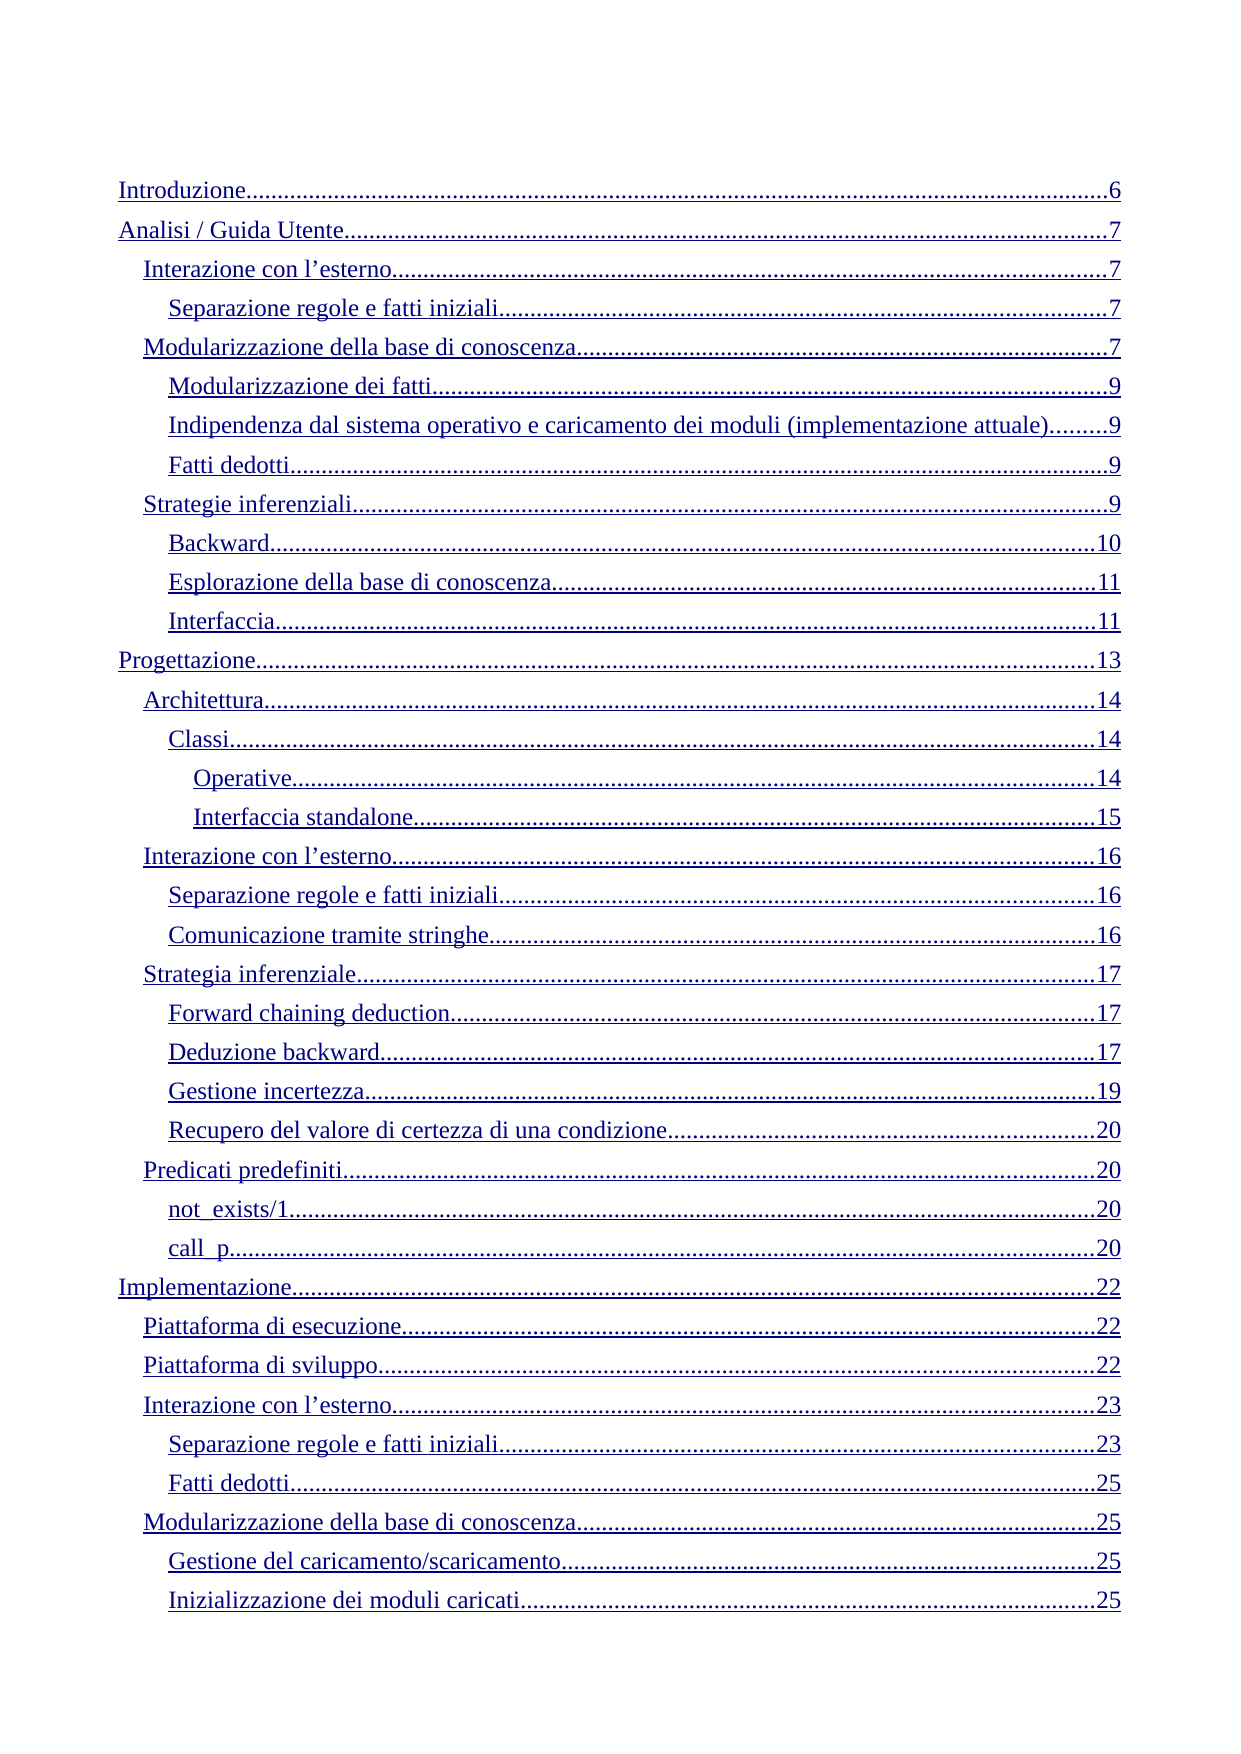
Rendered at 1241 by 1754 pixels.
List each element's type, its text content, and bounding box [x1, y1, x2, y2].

text Recupero del valore di certezza di una condizione 20 [168, 1116, 1122, 1144]
text Backward 10 [168, 528, 1122, 557]
text Inizializzazione dei moduli caricati 25 [168, 1586, 1122, 1614]
text Separazione regole e fatti iniziali 23 [168, 1429, 1122, 1458]
text Strategie inferenziali 9 [143, 489, 1122, 518]
text Esplorazione della base di conoscenza 11 [168, 567, 1122, 596]
text Interazione con l’esterno 23 [143, 1390, 1122, 1418]
text Introduzione 6 [118, 176, 1122, 204]
text Operative 14 [193, 763, 1122, 792]
text Forward chaining deduction 17 [168, 998, 1122, 1027]
text Fatti dedotti 25 [168, 1468, 1122, 1497]
text Analisi / Guida Utente 7 [118, 215, 1122, 243]
text Modularizzazione dei fatti 9 [168, 371, 1122, 400]
text Modularizzazione della base di conoscenza 7 [143, 332, 1122, 361]
text Indipendenza dal sistema operativo e caricamento dei moduli (implementazione attuale) 9 [168, 411, 1122, 439]
text Separazione regole e fatti iniziali 16 [168, 881, 1122, 909]
text Piattaforma di sviluppo 22 [143, 1351, 1122, 1379]
text Interazione con l’esterno 7 [143, 254, 1122, 283]
text Architettura 14 [143, 685, 1122, 713]
text Modularizzazione della base di conoscenza 25 [143, 1507, 1122, 1536]
text Strategia inferenziale 17 [143, 959, 1122, 988]
text Interfaccia standalone 15 [193, 802, 1122, 831]
text Progettazione 13 [118, 646, 1122, 674]
text Separazione regole e fatti iniziali 7 [168, 293, 1122, 322]
text Predicati predefiniti 20 [143, 1155, 1122, 1183]
text Deduzione backward 17 [168, 1037, 1122, 1066]
text call_p 20 [168, 1233, 1122, 1262]
text Fatti dedotti 9 [168, 450, 1122, 478]
text Interazione con l’esterno 16 [143, 841, 1122, 870]
text Interfaccia 11 [168, 606, 1122, 635]
text Comunicazione tramite stringhe 16 [168, 920, 1122, 948]
text not_exists/1 20 [168, 1194, 1122, 1223]
text Implementazione 22 [118, 1272, 1122, 1301]
text Classi 14 [168, 724, 1122, 753]
text Gestione del caricamento/scaricamento 25 [168, 1546, 1122, 1575]
text Piattaforma di esecuzione 22 [143, 1311, 1122, 1340]
text Gestione incertezza 19 [168, 1076, 1122, 1105]
